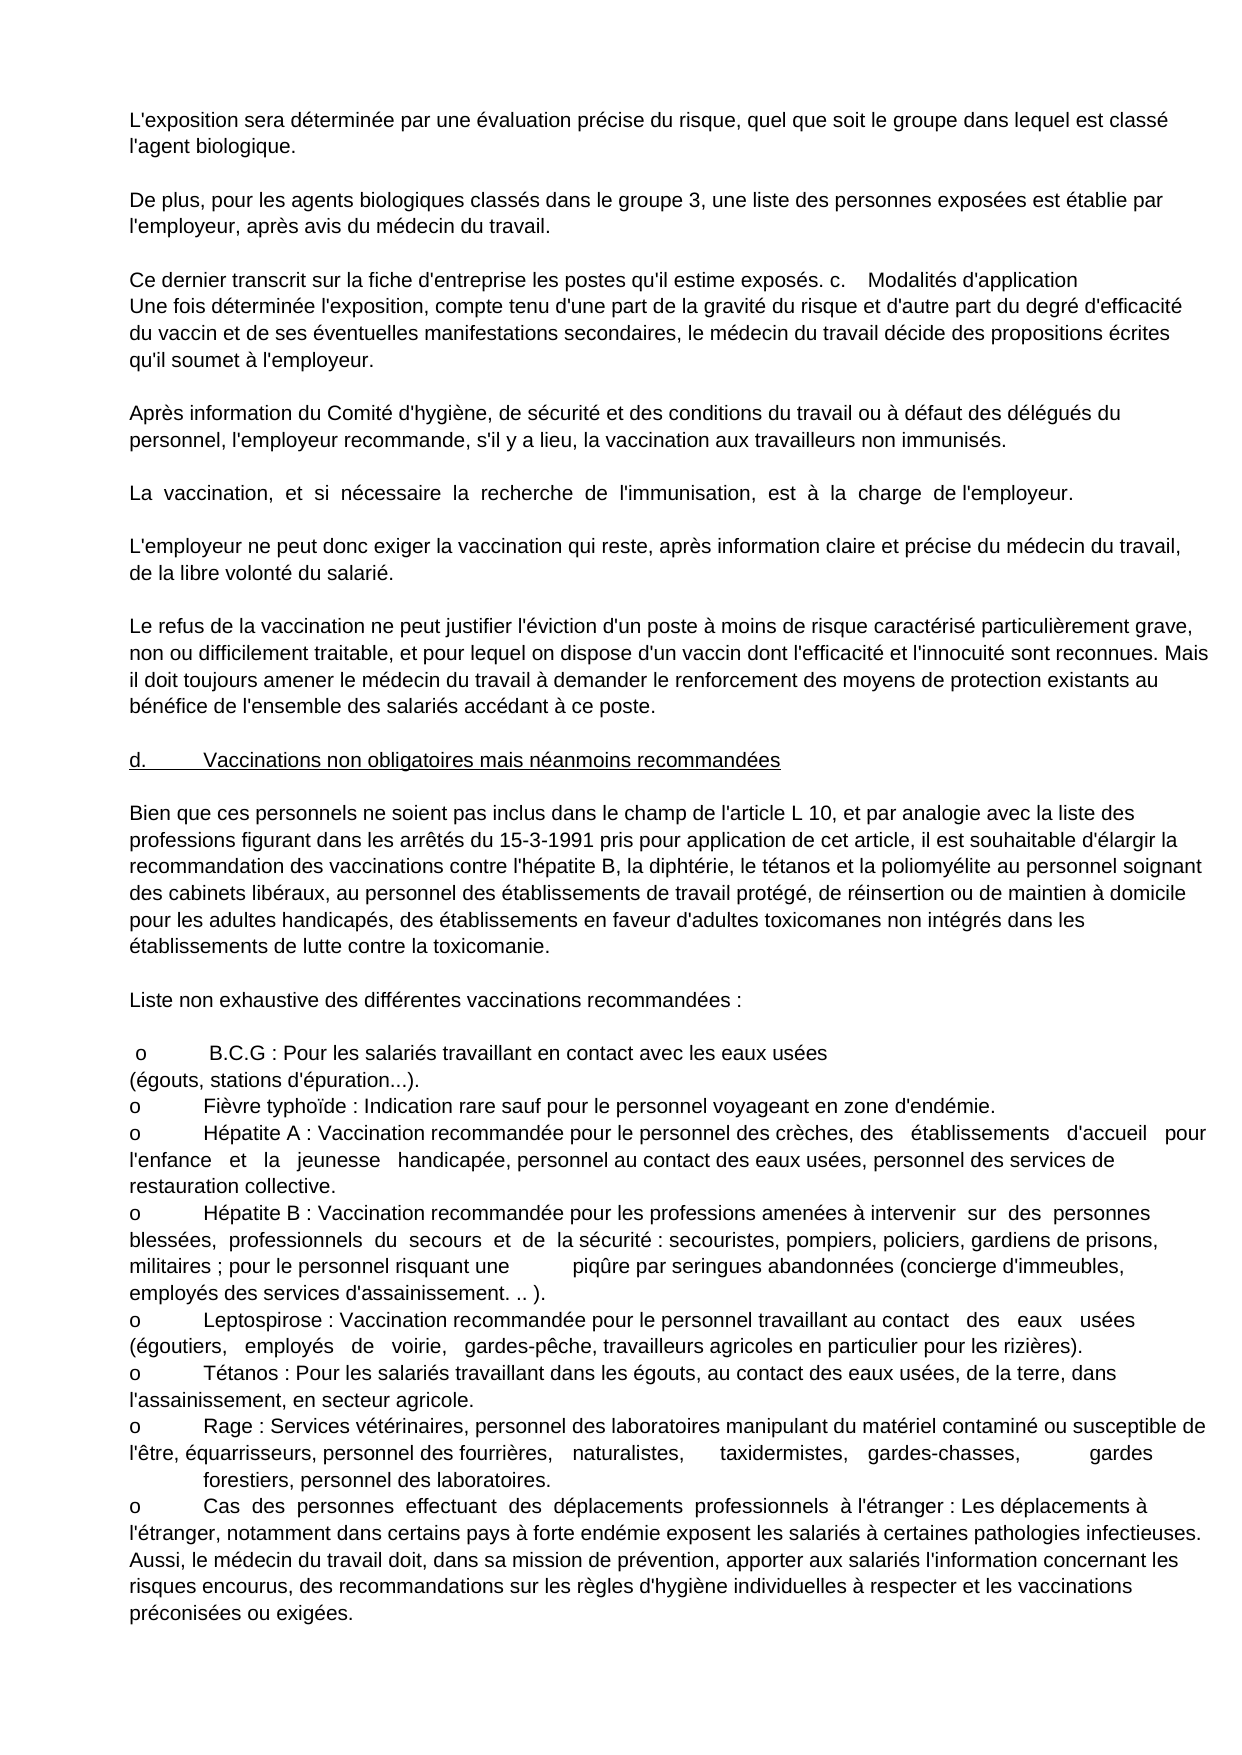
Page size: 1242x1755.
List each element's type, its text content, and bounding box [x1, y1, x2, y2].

text L'exposition sera déterminée par une évaluation précise du risque, quel que soit le groupe dans lequel est classé l'agent biologique. [129, 108, 1210, 158]
text Liste non exhaustive des différentes vaccinations recommandées : [129, 988, 1210, 1012]
text Bien que ces personnels ne soient pas inclus dans le champ de l'article L 10, et par analogie avec la liste des professions figurant dans les arrêtés du 15-3-1991 pris pour application de cet article, il est souhaitable d'élargir la recommandation des vaccinations contre l'hépatite B, la diphtérie, le tétanos et la poliomyélite au personnel soignant des cabinets libéraux, au personnel des établissements de travail protégé, de réinsertion ou de maintien à domicile pour les adultes handicapés, des établissements en faveur d'adultes toxicomanes non intégrés dans les établissements de lutte contre la toxicomanie. [129, 802, 1210, 958]
text Une fois déterminée l'exposition, compte tenu d'une part de la gravité du risque et d'autre part du degré d'efficacité du vaccin et de ses éventuelles manifestations secondaires, le médecin du travail décide des propositions écrites qu'il soumet à l'employeur. [129, 295, 1210, 372]
text De plus, pour les agents biologiques classés dans le groupe 3, une liste des personnes exposées est établie par l'employeur, après avis du médecin du travail. [129, 188, 1210, 238]
text Le refus de la vaccination ne peut justifier l'éviction d'un poste à moins de risque caractérisé particulièrement grave, non ou difficilement traitable, et pour lequel on dispose d'un vaccin dont l'efficacité et l'innocuité sont reconnues. Mais il doit toujours amener le médecin du travail à demander le renforcement des moyens de protection existants au bénéfice de l'ensemble des salariés accédant à ce poste. [129, 615, 1210, 718]
text o B.C.G : Pour les salariés travaillant en contact avec les eaux usées [135, 1042, 1210, 1065]
text o Tétanos : Pour les salariés travaillant dans les égouts, au contact des eaux usées, de la terre, dans l'assainissement, en secteur agricole. [129, 1362, 1210, 1412]
text o Leptospirose : Vaccination recommandée pour le personnel travaillant au contact des eaux usées (égoutiers, employés de voirie, gardes-pêche, travailleurs agricoles en particulier pour les rizières). [129, 1308, 1210, 1358]
text Ce dernier transcrit sur la fiche d'entreprise les postes qu'il estime exposés. c. Modalités d'application [129, 268, 1210, 292]
text (égouts, stations d'épuration...). [129, 1068, 1210, 1092]
text o Rage : Services vétérinaires, personnel des laboratoires manipulant du matériel contaminé ou susceptible de l'être, équarrisseurs, personnel des fourrières, naturalistes, taxidermistes, gardes-chasses, gardes forestiers, personnel des laboratoires. [129, 1415, 1210, 1492]
text o Fièvre typhoïde : Indication rare sauf pour le personnel voyageant en zone d'endémie. [129, 1095, 1210, 1118]
text L'employeur ne peut donc exiger la vaccination qui reste, après information claire et précise du médecin du travail, de la libre volonté du salarié. [129, 535, 1210, 585]
text o Hépatite B : Vaccination recommandée pour les professions amenées à intervenir sur des personnes blessées, professionnels du secours et de la sécurité : secouristes, pompiers, policiers, gardiens de prisons, militaires ; pour le personnel risquant une piqûre par seringues abandonnées (concierge d'immeubles, employés des services d'assainissement. .. ). [129, 1202, 1210, 1305]
text Après information du Comité d'hygiène, de sécurité et des conditions du travail ou à défaut des délégués du personnel, l'employeur recommande, s'il y a lieu, la vaccination aux travailleurs non immunisés. [129, 402, 1210, 452]
text o Hépatite A : Vaccination recommandée pour le personnel des crèches, des établissements d'accueil pour l'enfance et la jeunesse handicapée, personnel au contact des eaux usées, personnel des services de restauration collective. [129, 1122, 1210, 1198]
text o Cas des personnes effectuant des déplacements professionnels à l'étranger : Les déplacements à l'étranger, notamment dans certains pays à forte endémie exposent les salariés à certaines pathologies infectieuses. Aussi, le médecin du travail doit, dans sa mission de prévention, apporter aux salariés l'information concernant les risques encourus, des recommandations sur les règles d'hygiène individuelles à respecter et les vaccinations préconisées ou exigées. [129, 1495, 1210, 1625]
text La vaccination, et si nécessaire la recherche de l'immunisation, est à la charge de l'employeur. [129, 482, 1210, 505]
text d. Vaccinations non obligatoires mais néanmoins recommandées [129, 748, 1210, 772]
